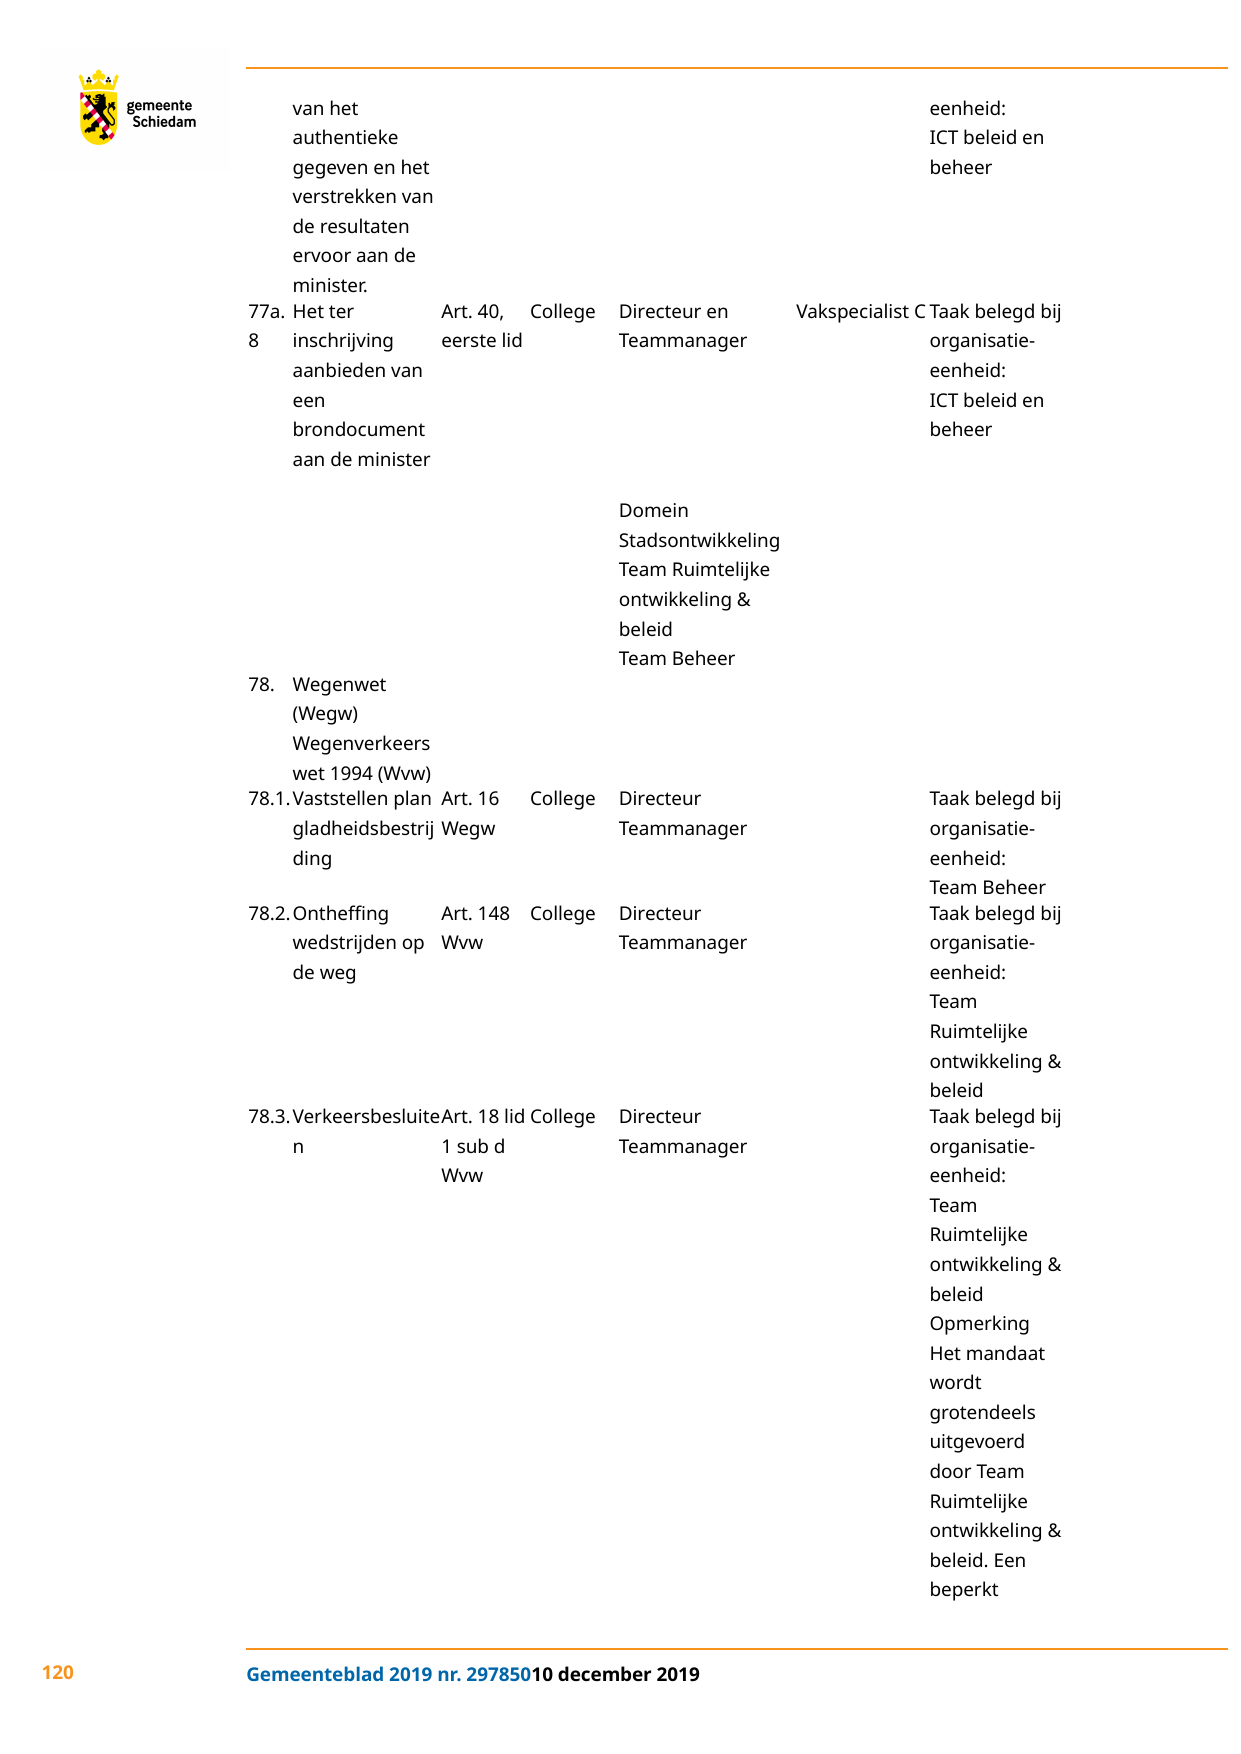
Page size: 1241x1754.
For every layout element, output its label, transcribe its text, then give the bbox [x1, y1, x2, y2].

table_cell [530, 498, 619, 671]
table_cell [796, 786, 929, 900]
table_cell [530, 472, 619, 497]
table_cell [441, 671, 530, 786]
table_cell Het ter inschrijving aanbieden van een brondocument aan de minister [293, 298, 441, 472]
table_cell Directeur Teammanager [619, 1103, 796, 1602]
table_cell College [530, 900, 619, 1103]
table_cell [796, 498, 929, 671]
table_cell [929, 671, 1063, 786]
table_cell [441, 95, 530, 298]
table_cell College [530, 1103, 619, 1602]
table_cell [248, 472, 292, 497]
table_cell College [530, 298, 619, 472]
table_cell Art. 16 Wegw [441, 786, 530, 900]
picture [41, 47, 231, 172]
table_cell [796, 1103, 929, 1602]
table_cell [293, 472, 441, 497]
table_cell [619, 472, 796, 497]
table_cell Vakspecialist C [796, 298, 929, 472]
table_cell 78.3. [248, 1103, 292, 1602]
table_cell Art. 40, eerste lid [441, 298, 530, 472]
table_cell Wegenwet (Wegw) Wegenverkeerswet 1994 (Wvw) [293, 671, 441, 786]
table_cell Taak belegd bij organisatie-eenheid: Team Beheer [929, 786, 1063, 900]
table_cell Directeur Teammanager [619, 900, 796, 1103]
table_cell [530, 95, 619, 298]
table_cell [619, 671, 796, 786]
table_cell Art. 18 lid 1 sub d Wvw [441, 1103, 530, 1602]
table_cell Verkeersbesluiten [293, 1103, 441, 1602]
table_cell [796, 472, 929, 497]
table_cell [441, 472, 530, 497]
table_cell [929, 472, 1063, 497]
table_cell [929, 498, 1063, 671]
table_cell 77a.8 [248, 298, 292, 472]
table_cell Directeur Teammanager [619, 786, 796, 900]
table_cell Directeur en Teammanager [619, 298, 796, 472]
table_cell 78.1. [248, 786, 292, 900]
table_cell [293, 498, 441, 671]
table_cell Taak belegd bij organisatie-eenheid: ICT beleid en beheer [929, 298, 1063, 472]
table_cell Domein Stadsontwikkeling Team Ruimtelijke ontwikkeling & beleid Team Beheer [619, 498, 796, 671]
table_cell 78. [248, 671, 292, 786]
table_cell [796, 671, 929, 786]
table_cell [619, 95, 796, 298]
table_cell [248, 498, 292, 671]
table_cell [248, 95, 292, 298]
table_cell van het authentieke gegeven en het verstrekken van de resultaten ervoor aan de minister. [293, 95, 441, 298]
table_cell 78.2. [248, 900, 292, 1103]
table_cell Taak belegd bij organisatie-eenheid: Team Ruimtelijke ontwikkeling & beleid [929, 900, 1063, 1103]
table_cell [441, 498, 530, 671]
table_cell [796, 900, 929, 1103]
table_cell Vaststellen plan gladheidsbestrijding [293, 786, 441, 900]
table_cell College [530, 786, 619, 900]
table_cell [796, 95, 929, 298]
table_cell Ontheffing wedstrijden op de weg [293, 900, 441, 1103]
table_cell eenheid: ICT beleid en beheer [929, 95, 1063, 298]
table_cell [530, 671, 619, 786]
table_cell Taak belegd bij organisatie-eenheid: Team Ruimtelijke ontwikkeling & beleid Opmerking Het mandaat wordt grotendeels uitgevoerd door Team Ruimtelijke ontwikkeling & beleid. Een beperkt [929, 1103, 1063, 1602]
table_cell Art. 148 Wvw [441, 900, 530, 1103]
